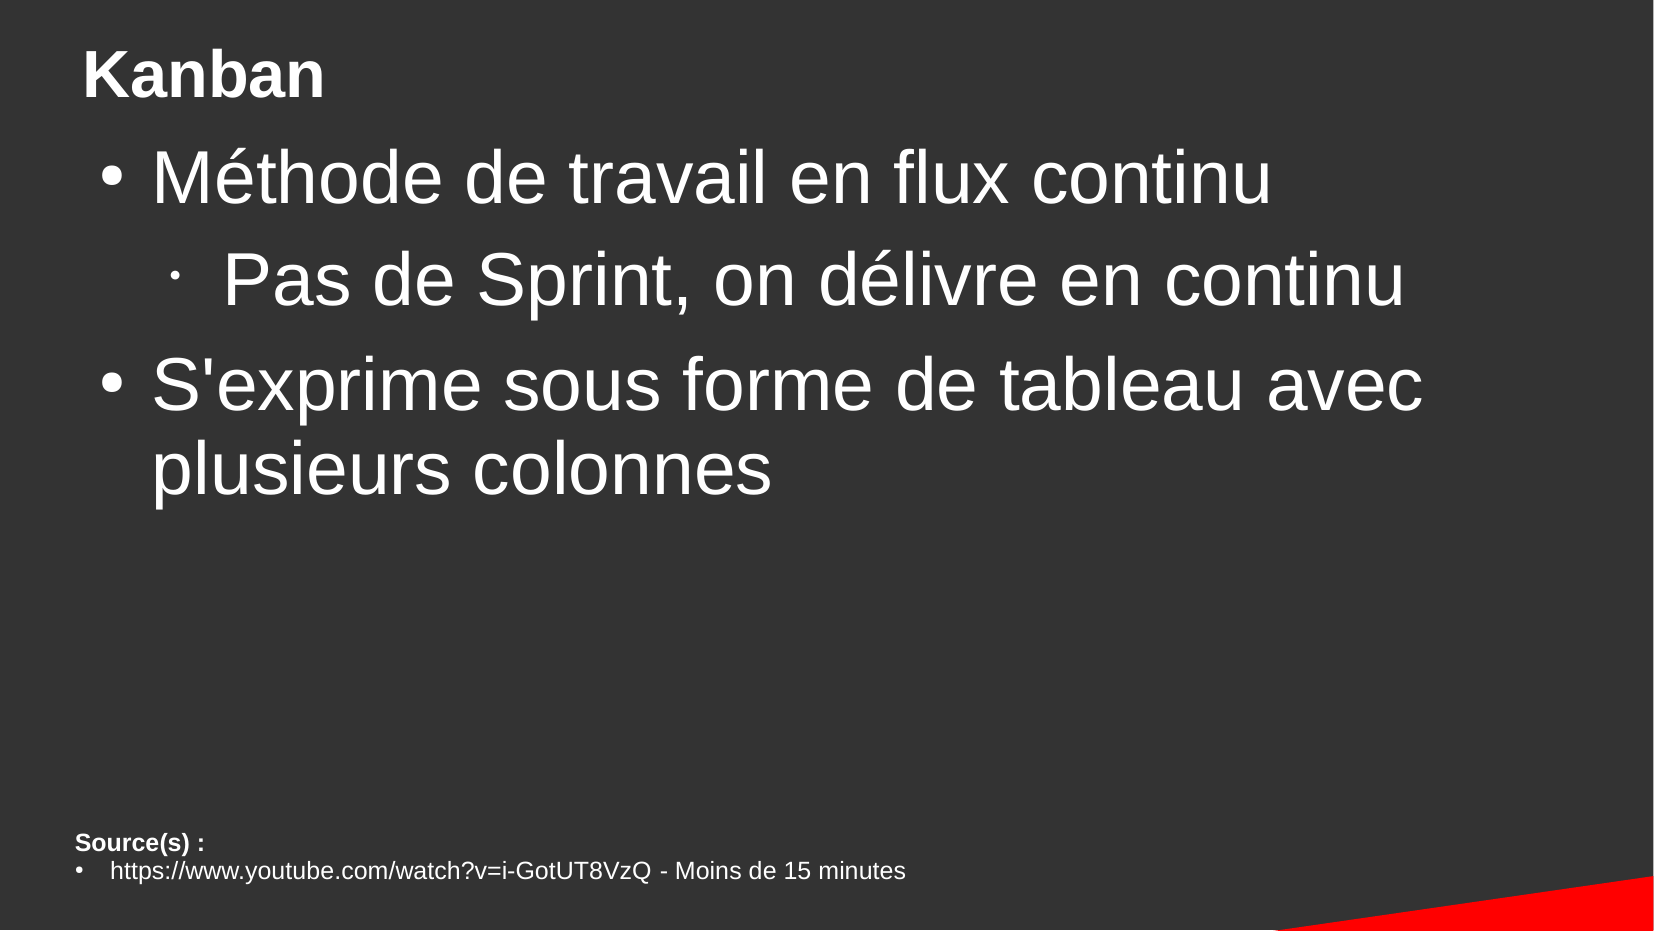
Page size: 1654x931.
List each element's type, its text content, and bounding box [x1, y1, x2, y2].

title Kanban [82, 37, 1571, 122]
text_box Source(s) : https://www.youtube.com/watch?v=i-GotUT8VzQ - Moins de 15 minutes [60, 821, 1546, 921]
list Méthode de travail en flux continu Pas de Sprint, on délivre en continu S'exprime sous forme de tableau avec plusieurs colonnes [80, 135, 1620, 777]
text_box [1273, 876, 1654, 931]
